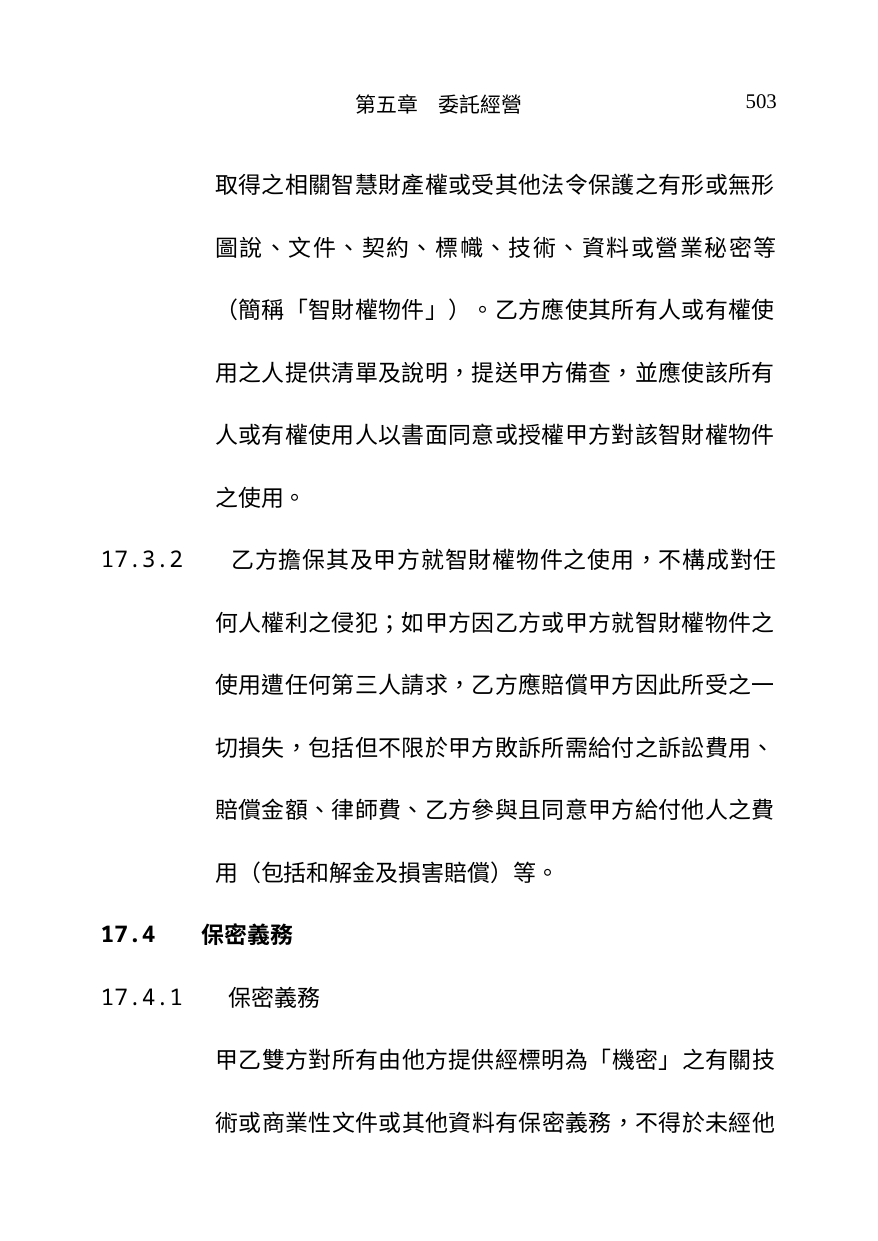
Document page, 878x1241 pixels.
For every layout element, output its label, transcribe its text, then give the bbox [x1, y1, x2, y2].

text 17.4.1 保密義務 [100, 954, 777, 1017]
text 17.3.2 乙方擔保其及甲方就智財權物件之使用，不構成對任何人權利之侵犯；如甲方因乙方或甲方就智財權物件之使用遭任何第三人請求，乙方應賠償甲方因此所受之一切損失，包括但不限於甲方敗訴所需給付之訴訟費用、賠償金額、律師費、乙方參與且同意甲方給付他人之費用（包括和解金及損害賠償）等。 [100, 517, 777, 892]
text 17.4 保密義務 [100, 892, 777, 954]
text 甲乙雙方對所有由他方提供經標明為「機密」之有關技術或商業性文件或其他資料有保密義務，不得於未經他 [215, 1017, 777, 1142]
text 取得之相關智慧財產權或受其他法令保護之有形或無形圖說、文件、契約、標幟、技術、資料或營業秘密等（簡稱「智財權物件」）。乙方應使其所有人或有權使用之人提供清單及說明，提送甲方備查，並應使該所有人或有權使用人以書面同意或授權甲方對該智財權物件之使用。 [100, 142, 777, 517]
